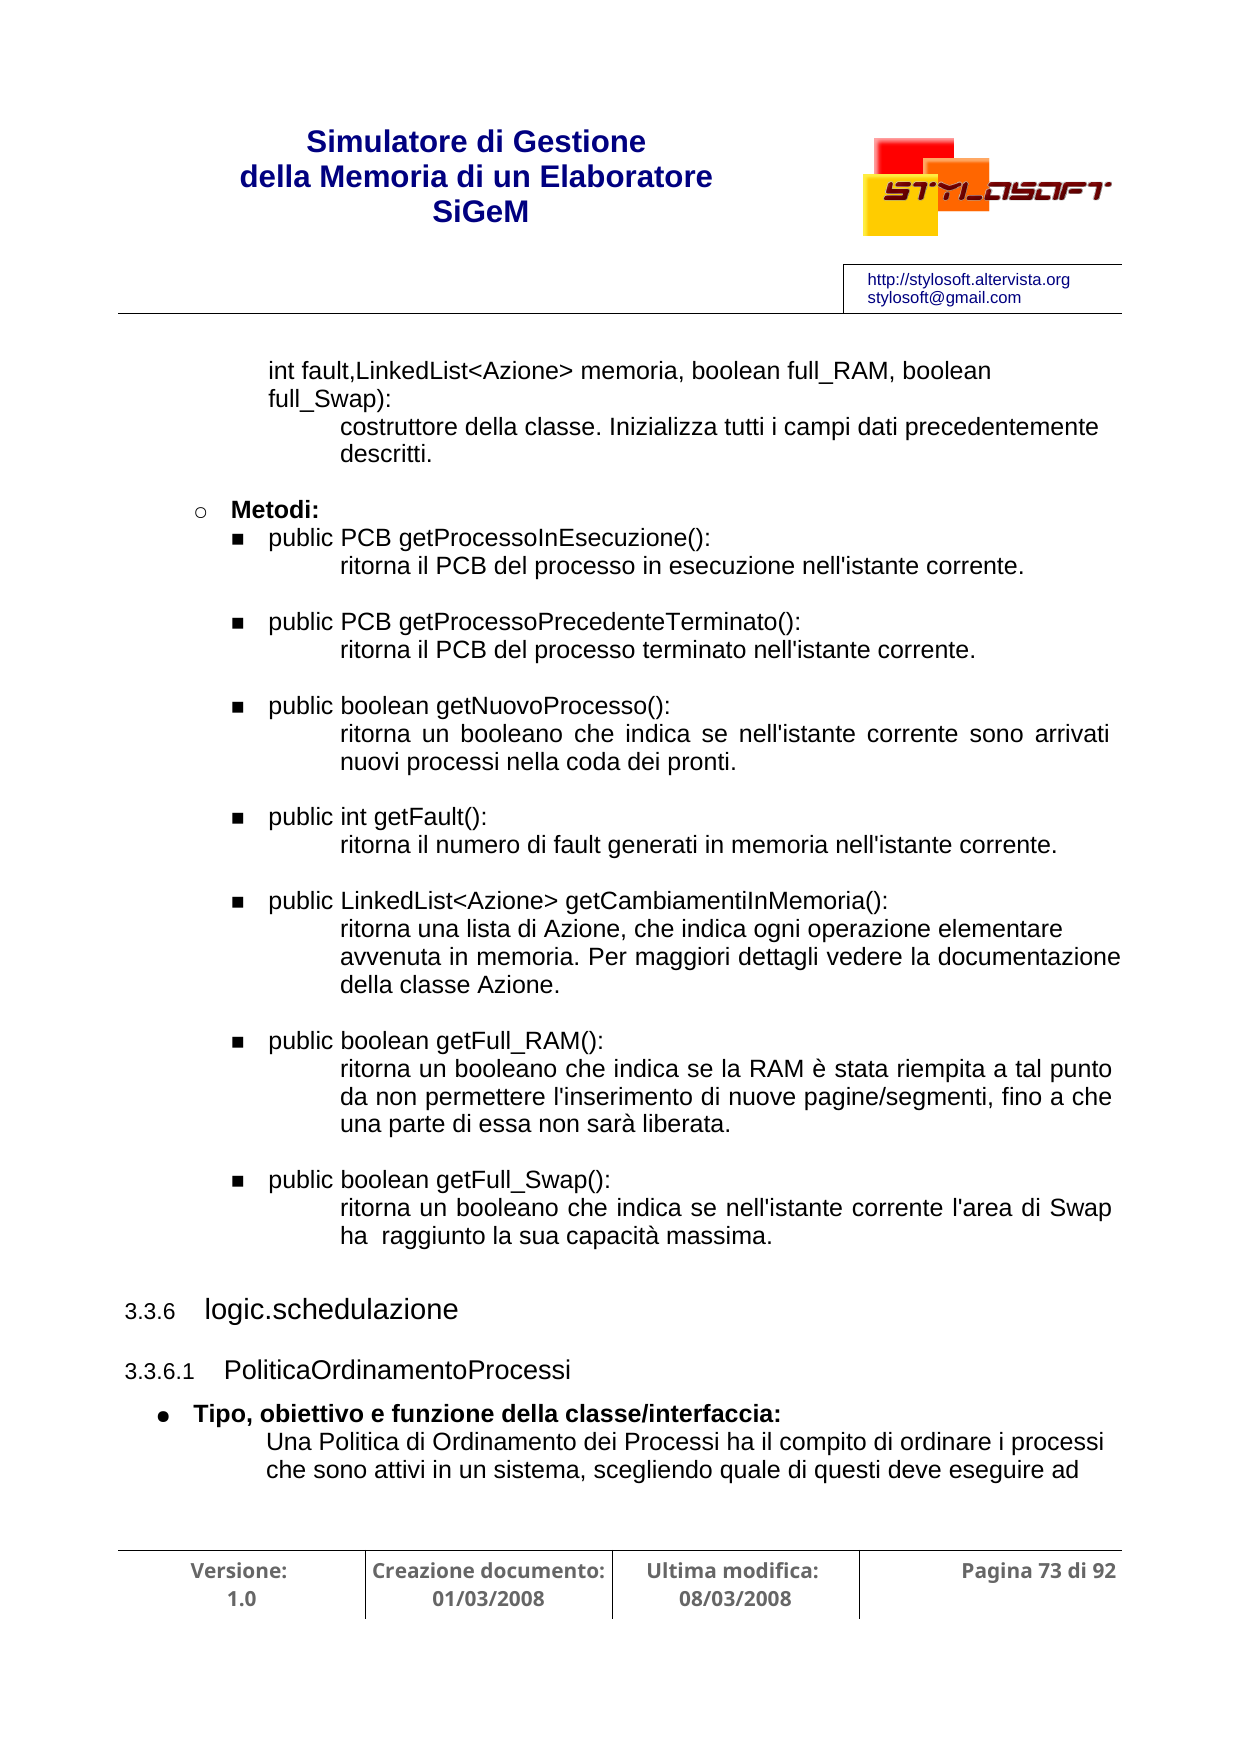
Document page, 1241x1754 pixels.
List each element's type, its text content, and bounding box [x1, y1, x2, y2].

list Una Politica di Ordinamento dei Processi ha il compito di ordinare i processi che sono attivi in un sistema, scegliendo quale di questi deve eseguire ad [156, 1428, 1122, 1484]
text ritorna un booleano che indica se nell'istante corrente sono arrivati nuovi processi nella coda dei pronti. [118, 719, 1122, 775]
subtitle PoliticaOrdinamentoProcessi [118, 1355, 1122, 1385]
text ritorna il PCB del processo terminato nell'istante corrente. [118, 636, 1122, 664]
text ritorna un booleano che indica se la RAM è stata riempita a tal punto da non permettere l'inserimento di nuove pagine/segmenti, fino a che una parte di essa non sarà liberata. [118, 1054, 1122, 1138]
subtitle logic.schedulazione [118, 1293, 1122, 1325]
text ritorna il numero di fault generati in memoria nell'istante corrente. [118, 831, 1122, 859]
text costruttore della classe. Inizializza tutti i campi dati precedentemente descritti. [118, 412, 1122, 468]
list public boolean getNuovoProcesso(): [231, 692, 1122, 719]
list public PCB getProcessoInEsecuzione(): [231, 524, 1122, 552]
picture [848, 123, 1117, 247]
list Tipo, obiettivo e funzione della classe/interfaccia: [156, 1400, 1122, 1428]
list public PCB getProcessoPrecedenteTerminato(): [231, 608, 1122, 636]
list Metodi: [193, 496, 1122, 524]
list public boolean getFull_RAM(): [231, 1027, 1122, 1054]
text ritorna una lista di Azione, che indica ogni operazione elementare avvenuta in memoria. Per maggiori dettagli vedere la documentazione della classe Azione. [118, 915, 1122, 999]
text ritorna il PCB del processo in esecuzione nell'istante corrente. [118, 552, 1122, 580]
list public LinkedList<Azione> getCambiamentiInMemoria(): [231, 887, 1122, 915]
list int fault,LinkedList<Azione> memoria, boolean full_RAM, boolean full_Swap): [231, 357, 1122, 412]
list public int getFault(): [231, 803, 1122, 831]
list public boolean getFull_Swap(): [231, 1166, 1122, 1194]
text ritorna un booleano che indica se nell'istante corrente l'area di Swap ha raggiunto la sua capacità massima. [118, 1194, 1122, 1250]
